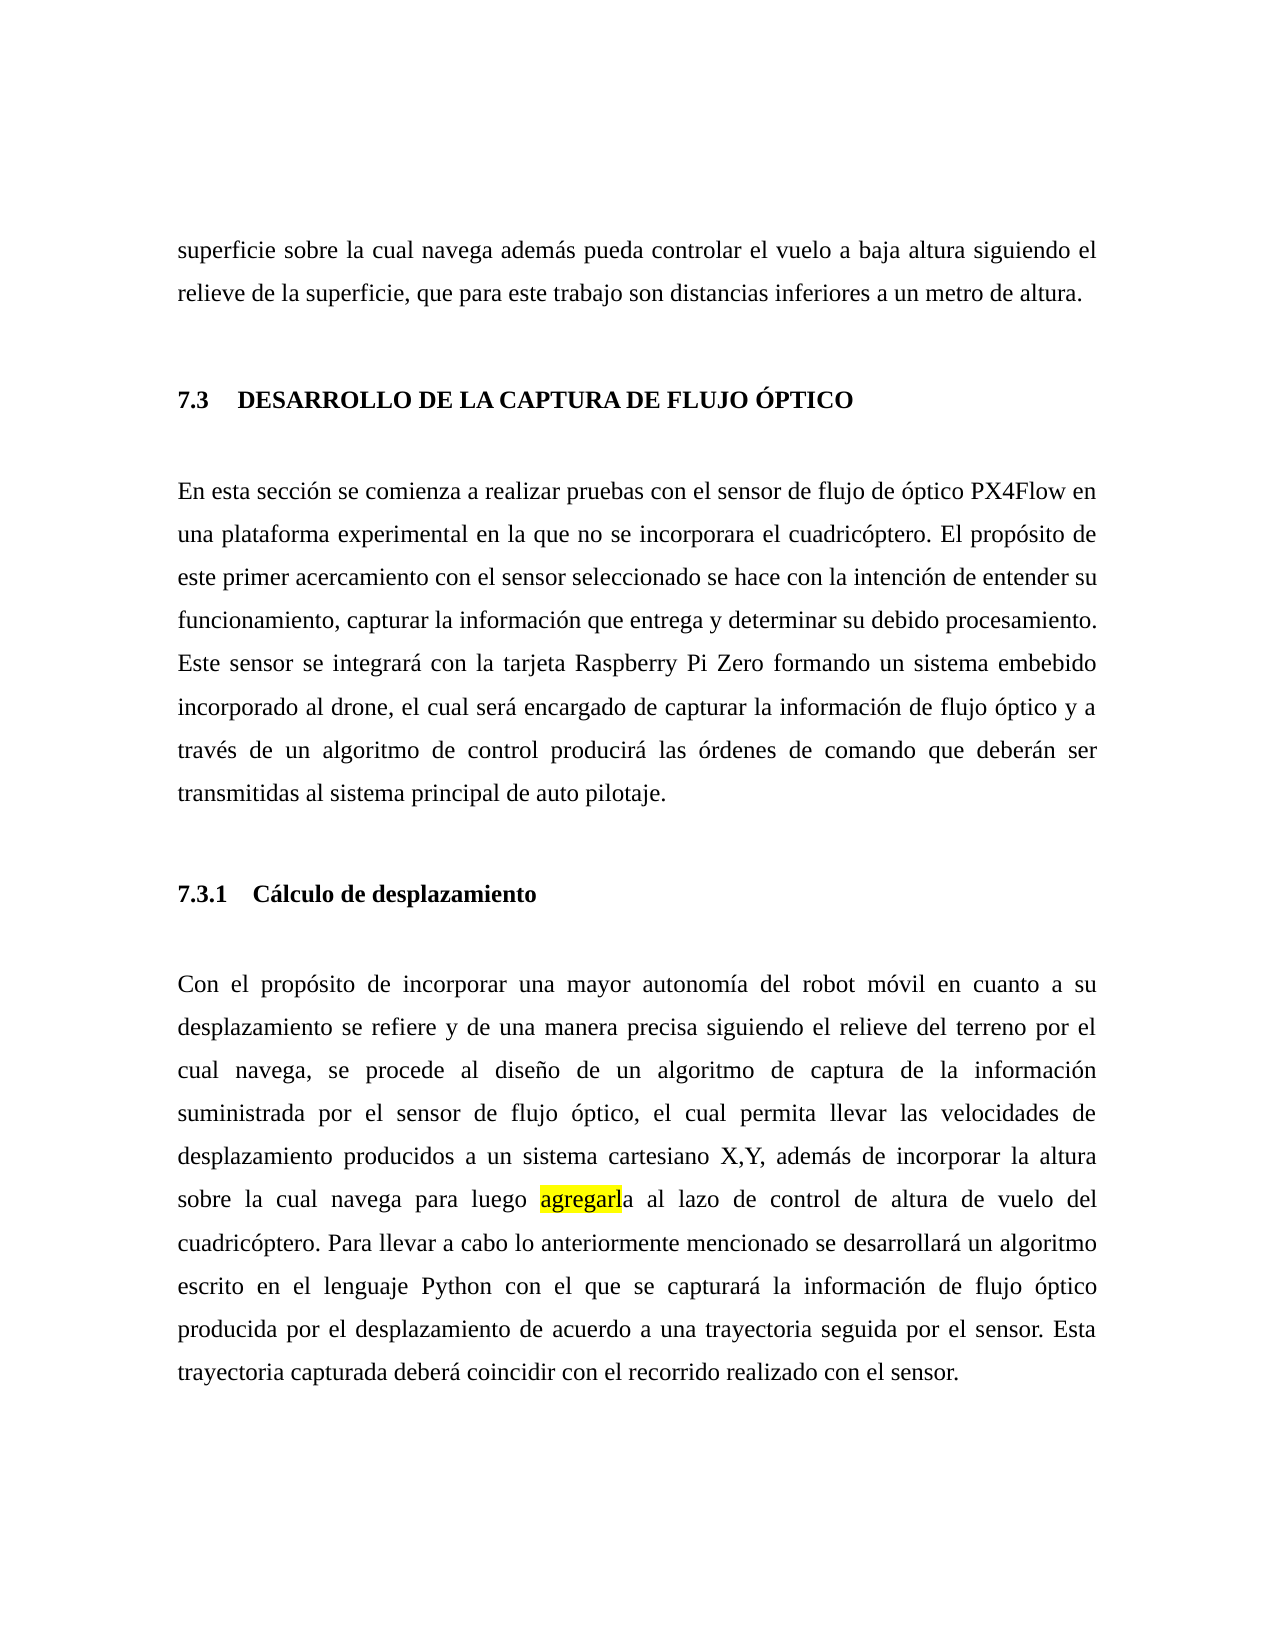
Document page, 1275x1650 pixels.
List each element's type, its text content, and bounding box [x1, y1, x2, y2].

subtitle DESARROLLO DE LA CAPTURA DE FLUJO ÓPTICO [177, 386, 1098, 414]
subtitle Cálculo de desplazamiento [177, 879, 1098, 907]
text En esta sección se comienza a realizar pruebas con el sensor de flujo de óptico PX4Flow en una plataforma experimental en la que no se incorporara el cuadricóptero. El propósito de este primer acercamiento con el sensor seleccionado se hace con la intención de entender su funcionamiento, capturar la información que entrega y determinar su debido procesamiento. Este sensor se integrará con la tarjeta Raspberry Pi Zero formando un sistema embebido incorporado al drone, el cual será encargado de capturar la información de flujo óptico y a través de un algoritmo de control producirá las órdenes de comando que deberán ser transmitidas al sistema principal de auto pilotaje. [177, 476, 1098, 807]
text Con el propósito de incorporar una mayor autonomía del robot móvil en cuanto a su desplazamiento se refiere y de una manera precisa siguiendo el relieve del terreno por el cual navega, se procede al diseño de un algoritmo de captura de la información suministrada por el sensor de flujo óptico, el cual permita llevar las velocidades de desplazamiento producidos a un sistema cartesiano X,Y, además de incorporar la altura sobre la cual navega para luego agregarla al lazo de control de altura de vuelo del cuadricóptero. Para llevar a cabo lo anteriormente mencionado se desarrollará un algoritmo escrito en el lenguaje Python con el que se capturará la información de flujo óptico producida por el desplazamiento de acuerdo a una trayectoria seguida por el sensor. Esta trayectoria capturada deberá coincidir con el recorrido realizado con el sensor. [177, 969, 1098, 1386]
text superficie sobre la cual navega además pueda controlar el vuelo a baja altura siguiendo el relieve de la superficie, que para este trabajo son distancias inferiores a un metro de altura. [177, 235, 1098, 307]
